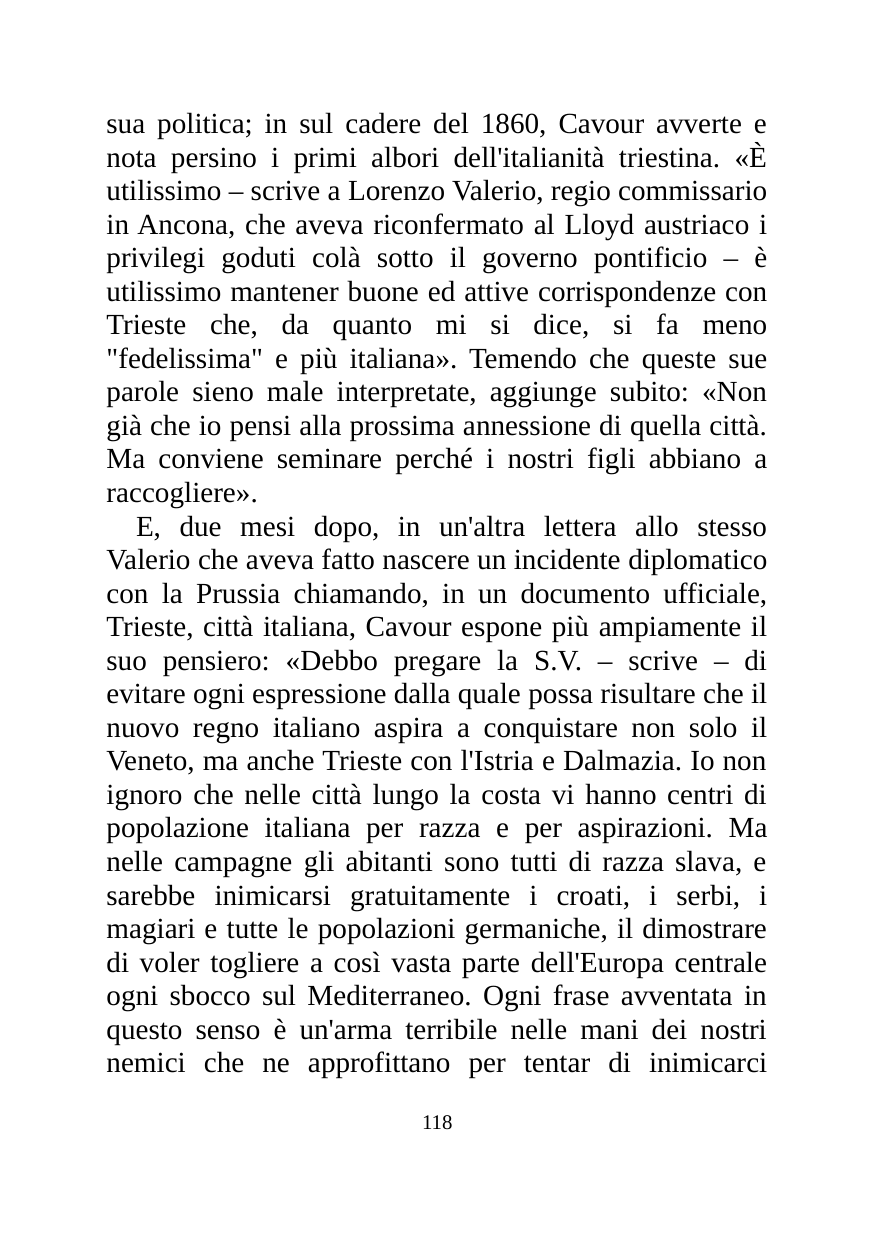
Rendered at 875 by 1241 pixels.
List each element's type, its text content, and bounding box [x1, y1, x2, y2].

text E, due mesi dopo, in un'altra lettera allo stesso Valerio che aveva fatto nascere un incidente diplomatico con la Prussia chiamando, in un documento ufficiale, Trieste, città italiana, Cavour espone più ampiamente il suo pensiero: «Debbo pregare la S.V. – scrive – di evitare ogni espressione dalla quale possa risultare che il nuovo regno italiano aspira a conquistare non solo il Veneto, ma anche Trieste con l'Istria e Dalmazia. Io non ignoro che nelle città lungo la costa vi hanno centri di popolazione italiana per razza e per aspirazioni. Ma nelle campagne gli abitanti sono tutti di razza slava, e sarebbe inimicarsi gratuitamente i croati, i serbi, i magiari e tutte le popolazioni germaniche, il dimostrare di voler togliere a così vasta parte dell'Europa centrale ogni sbocco sul Mediterraneo. Ogni frase avventata in questo senso è un'arma terribile nelle mani dei nostri nemici che ne approfittano per tentar di inimicarci [106, 509, 768, 1079]
text sua politica; in sul cadere del 1860, Cavour avverte e nota persino i primi albori dell'italianità triestina. «È utilissimo – scrive a Lorenzo Valerio, regio commissario in Ancona, che aveva riconfermato al Lloyd austriaco i privilegi goduti colà sotto il governo pontificio – è utilissimo mantener buone ed attive corrispondenze con Trieste che, da quanto mi si dice, si fa meno "fedelissima" e più italiana». Temendo che queste sue parole sieno male interpretate, aggiunge subito: «Non già che io pensi alla prossima annessione di quella città. Ma conviene seminare perché i nostri figli abbiano a raccogliere». [106, 106, 768, 509]
